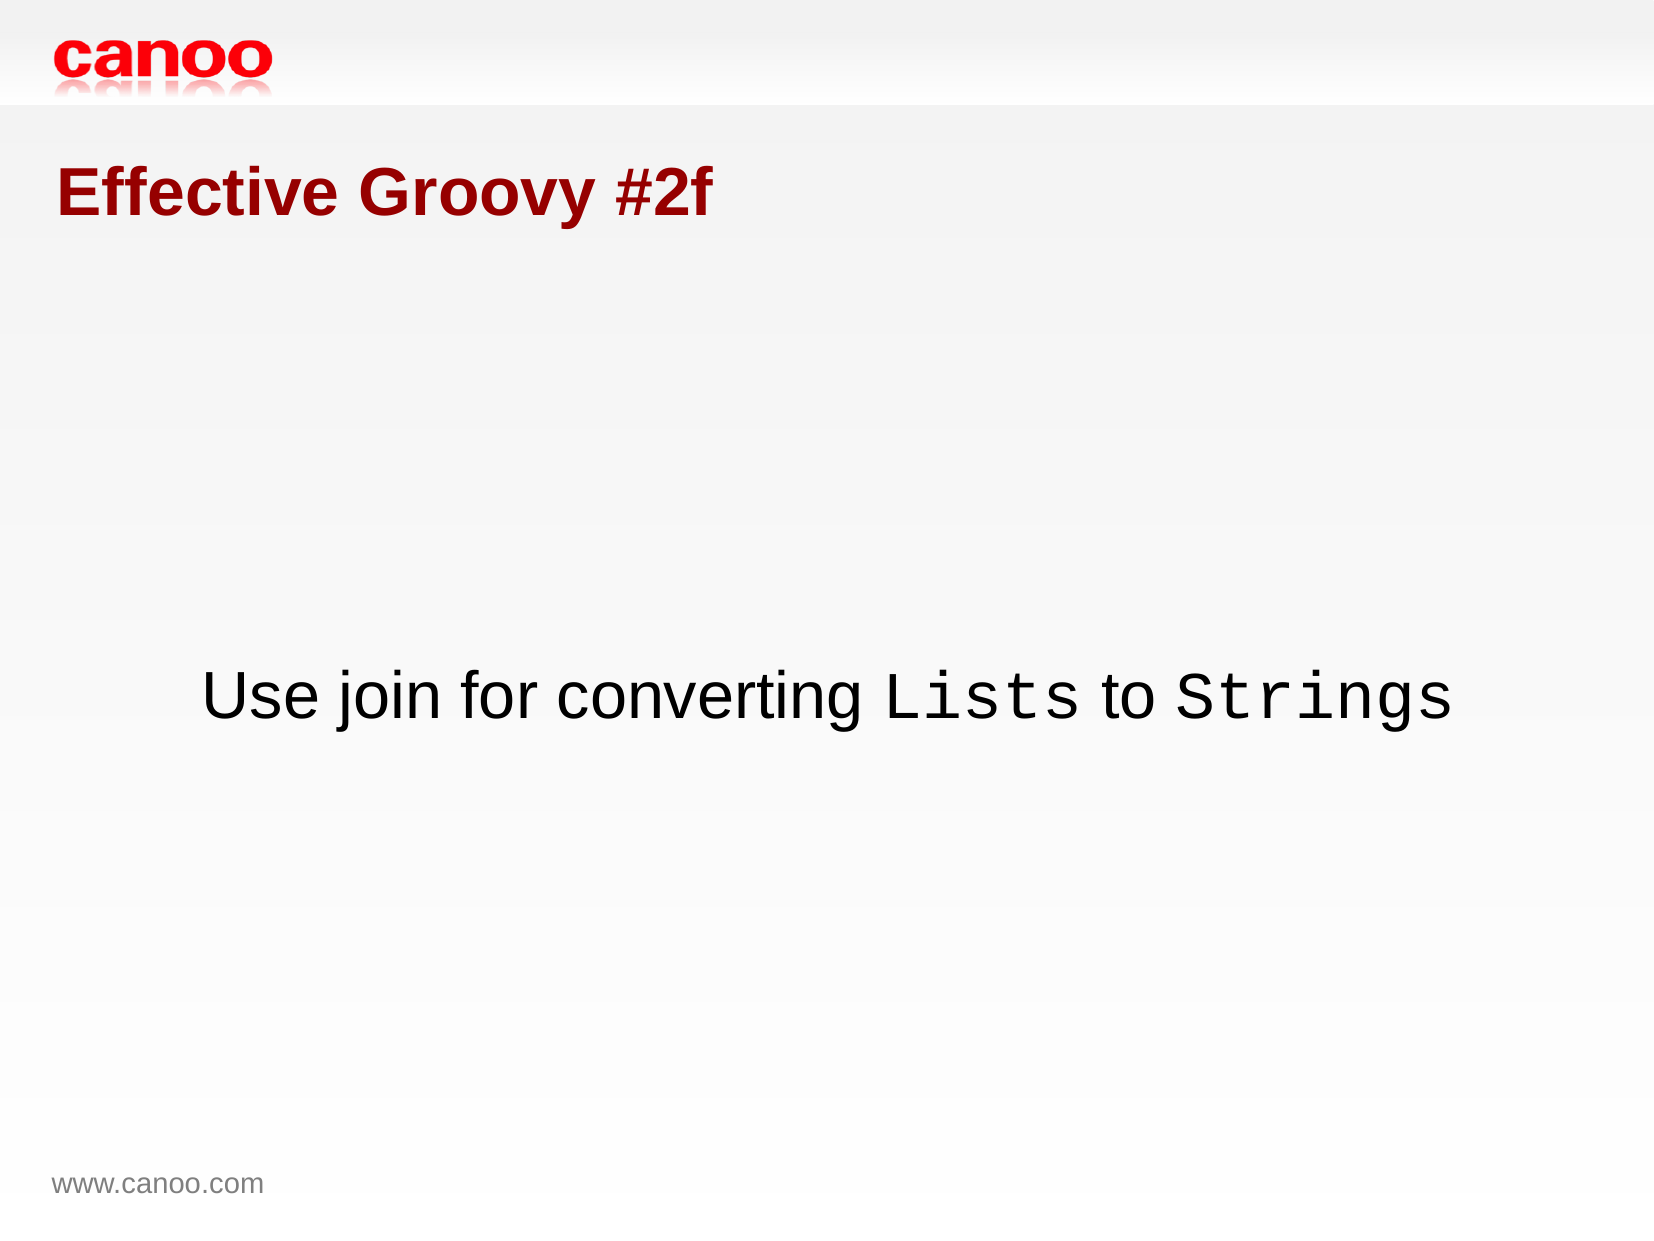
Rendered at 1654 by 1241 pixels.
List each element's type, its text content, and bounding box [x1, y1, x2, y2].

picture [51, 37, 273, 119]
title Effective Groovy #2f [48, 138, 1609, 237]
subtitle Use join for converting Lists to Strings [48, 282, 1609, 1102]
